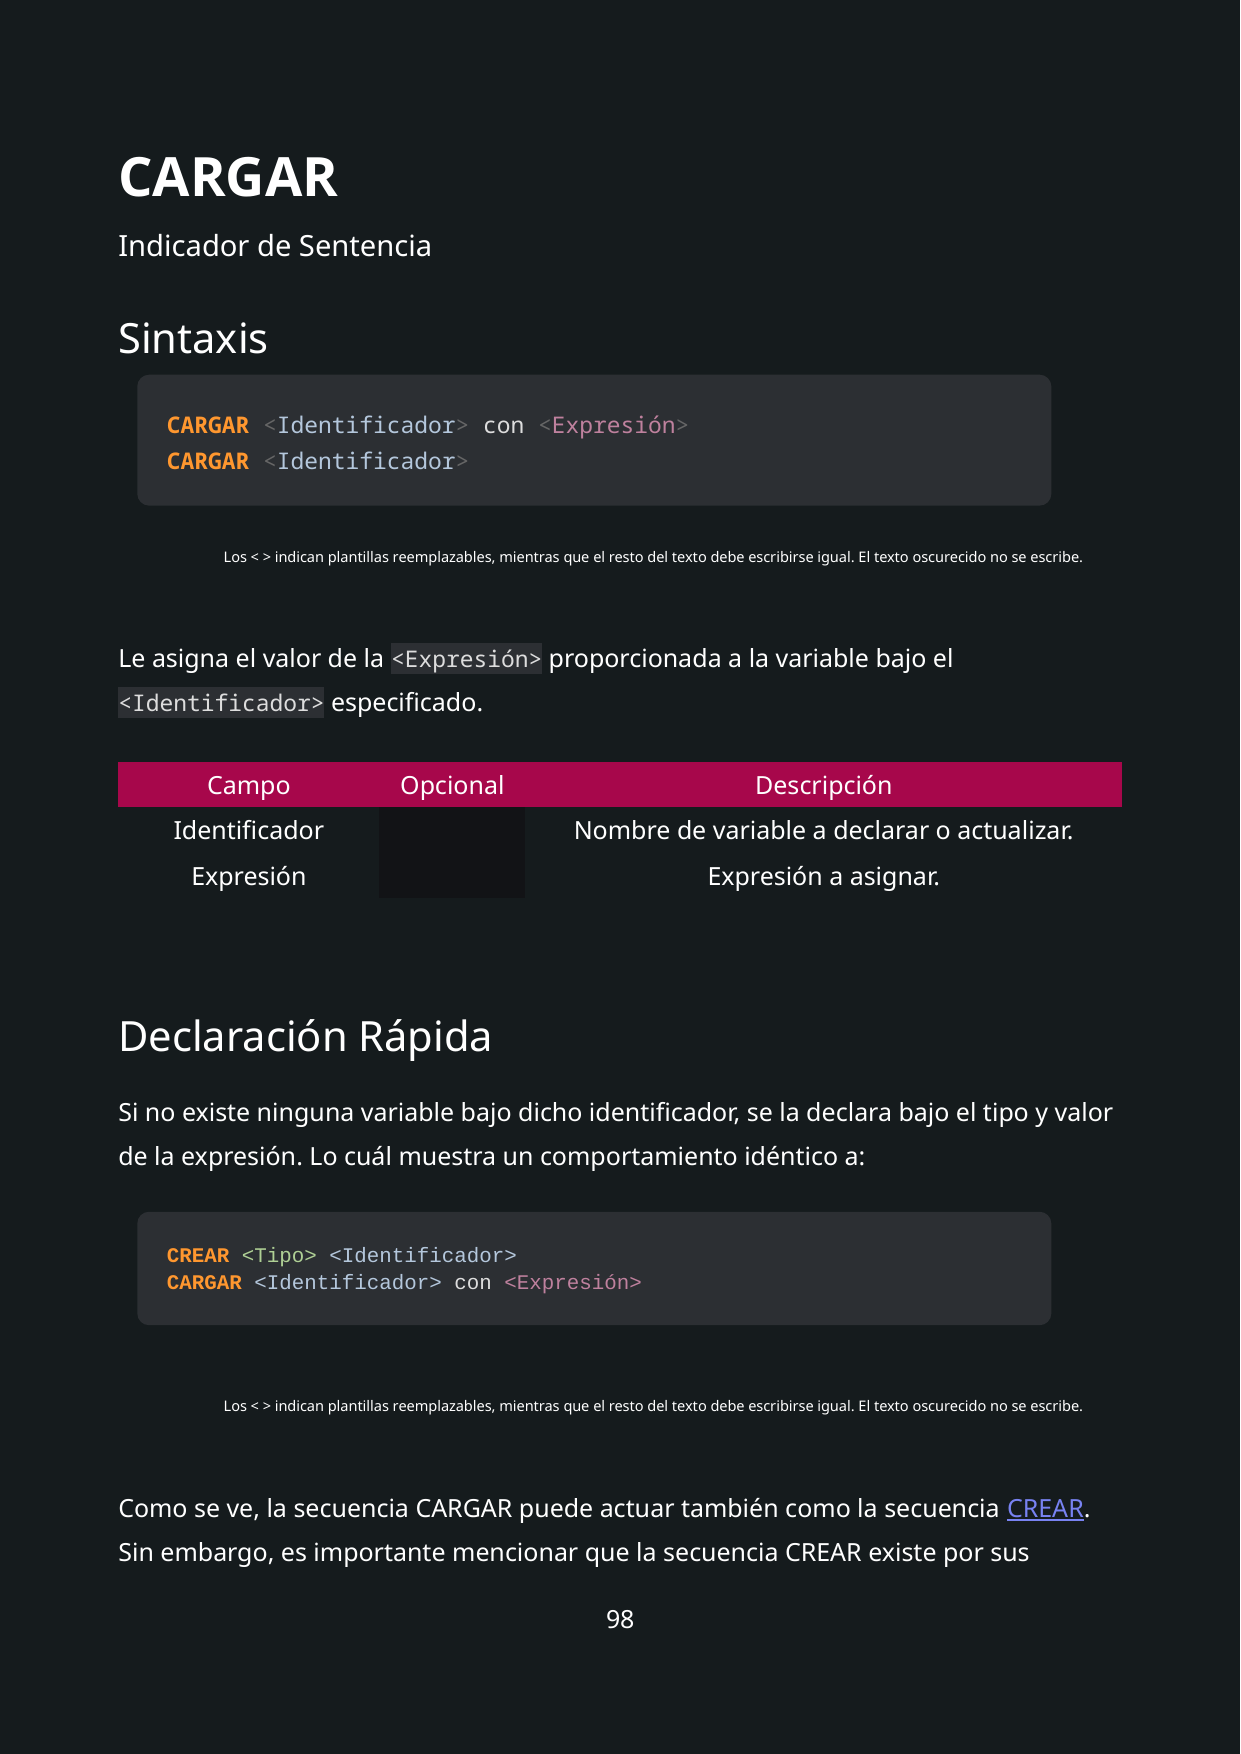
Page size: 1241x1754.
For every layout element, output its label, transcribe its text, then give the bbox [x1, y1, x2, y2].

table_cell [379, 807, 525, 853]
table_cell Identificador [118, 807, 379, 853]
text Como se ve, la secuencia CARGAR puede actuar también como la secuencia CREAR. Sin embargo, es importante mencionar que la secuencia CREAR existe por sus [118, 1490, 1122, 1569]
subtitle Declaración Rápida [118, 1007, 1122, 1064]
table_cell Expresión [118, 853, 379, 898]
table_header Descripción [525, 762, 1122, 807]
table_header Opcional [379, 762, 525, 807]
subtitle Indicador de Sentencia [118, 225, 1122, 265]
subtitle Sintaxis [118, 309, 1122, 366]
text Los < > indican plantillas reemplazables, mientras que el resto del texto debe escribirse igual. El texto oscurecido no se escribe. [118, 1233, 1122, 1430]
text Los < > indican plantillas reemplazables, mientras que el resto del texto debe escribirse igual. El texto oscurecido no se escribe. [118, 396, 1122, 580]
subtitle CARGAR [118, 139, 1122, 213]
text Le asigna el valor de la <Expresión> proporcionada a la variable bajo el <Identificador> especificado. [118, 641, 1122, 719]
table_cell Expresión a asignar. [525, 853, 1122, 898]
table_header Campo [118, 762, 379, 807]
table_cell Nombre de variable a declarar o actualizar. [525, 807, 1122, 853]
table_cell [379, 853, 525, 898]
text Si no existe ninguna variable bajo dicho identificador, se la declara bajo el tipo y valor de la expresión. Lo cuál muestra un comportamiento idéntico a: [118, 1094, 1122, 1173]
